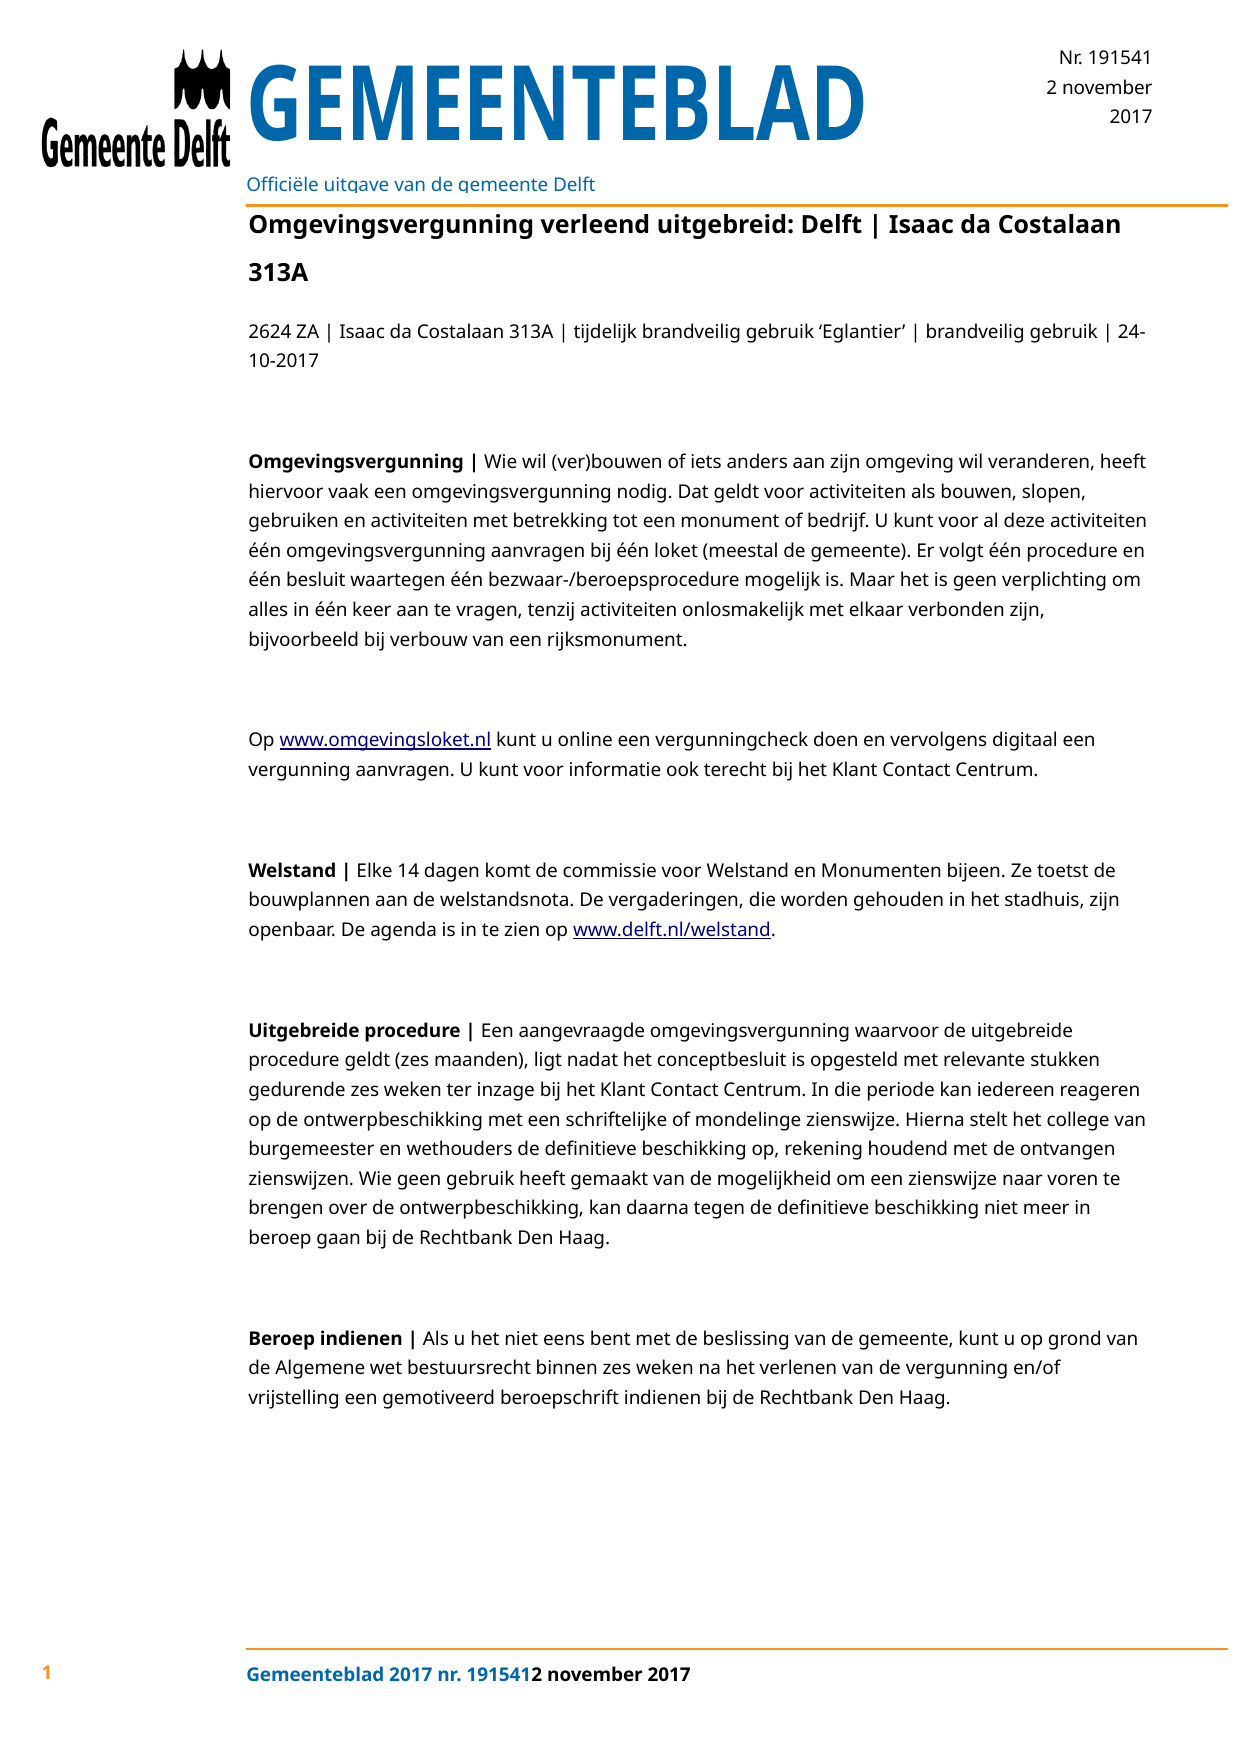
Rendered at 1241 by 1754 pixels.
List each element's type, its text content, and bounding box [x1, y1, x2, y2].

text Welstand | Elke 14 dagen komt de commissie voor Welstand en Monumenten bijeen. Ze toetst de bouwplannen aan de welstandsnota. De vergaderingen, die worden gehouden in het stadhuis, zijn openbaar. De agenda is in te zien op www.delft.nl/welstand. [248, 857, 1152, 942]
text 2624 ZA | Isaac da Costalaan 313A | tijdelijk brandveilig gebruik ‘Eglantier’ | brandveilig gebruik | 24-10-2017 [248, 318, 1152, 373]
picture [41, 47, 231, 172]
text Beroep indienen | Als u het niet eens bent met de beslissing van de gemeente, kunt u op grond van de Algemene wet bestuursrecht binnen zes weken na het verlenen van de vergunning en/of vrijstelling een gemotiveerd beroepschrift indienen bij de Rechtbank Den Haag. [248, 1325, 1152, 1410]
text Uitgebreide procedure | Een aangevraagde omgevingsvergunning waarvoor de uitgebreide procedure geldt (zes maanden), ligt nadat het conceptbesluit is opgesteld met relevante stukken gedurende zes weken ter inzage bij het Klant Contact Centrum. In die periode kan iedereen reageren op de ontwerpbeschikking met een schriftelijke of mondelinge zienswijze. Hierna stelt het college van burgemeester en wethouders de definitieve beschikking op, rekening houdend met de ontvangen zienswijzen. Wie geen gebruik heeft gemaakt van de mogelijkheid om een zienswijze naar voren te brengen over de ontwerpbeschikking, kan daarna tegen de definitieve beschikking niet meer in beroep gaan bij de Rechtbank Den Haag. [248, 1017, 1152, 1250]
text Omgevingsvergunning | Wie wil (ver)bouwen of iets anders aan zijn omgeving wil veranderen, heeft hiervoor vaak een omgevingsvergunning nodig. Dat geldt voor activiteiten als bouwen, slopen, gebruiken en activiteiten met betrekking tot een monument of bedrijf. U kunt voor al deze activiteiten één omgevingsvergunning aanvragen bij één loket (meestal de gemeente). Er volgt één procedure en één besluit waartegen één bezwaar-/beroepsprocedure mogelijk is. Maar het is geen verplichting om alles in één keer aan te vragen, tenzij activiteiten onlosmakelijk met elkaar verbonden zijn, bijvoorbeeld bij verbouw van een rijksmonument. [248, 448, 1152, 652]
text Op www.omgevingsloket.nl kunt u online een vergunningcheck doen en vervolgens digitaal een vergunning aanvragen. U kunt voor informatie ook terecht bij het Klant Contact Centrum. [248, 727, 1152, 782]
text Omgevingsvergunning verleend uitgebreid: Delft | Isaac da Costalaan 313A [248, 207, 1152, 288]
